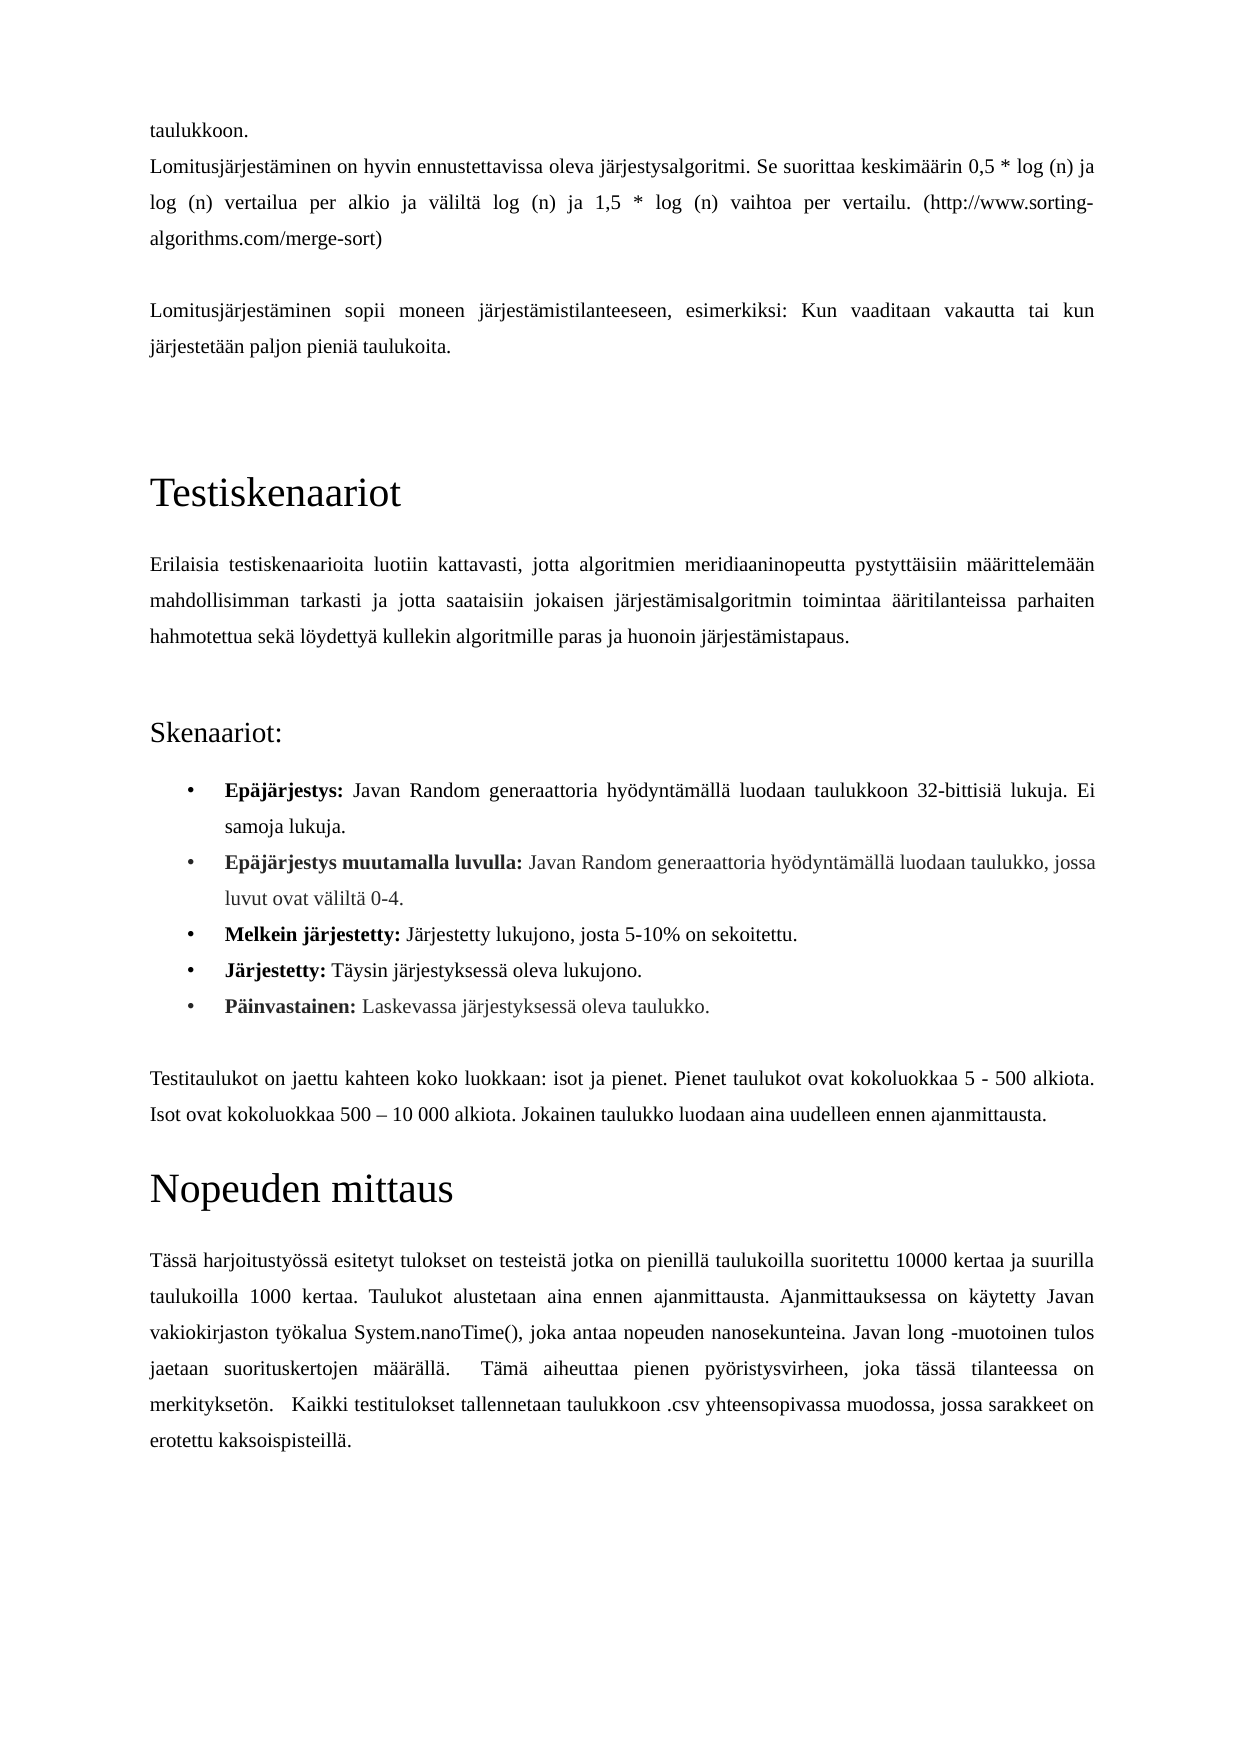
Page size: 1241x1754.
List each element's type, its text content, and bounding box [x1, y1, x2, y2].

list Epäjärjestys muutamalla luvulla: Javan Random generaattoria hyödyntämällä luodaan taulukko, jossa luvut ovat väliltä 0-4. [187, 850, 1096, 910]
text Lomitusjärjestäminen on hyvin ennustettavissa oleva järjestysalgoritmi. Se suorittaa keskimäärin 0,5 * log (n) ja log (n) vertailua per alkio ja väliltä log (n) ja 1,5 * log (n) vaihtoa per vertailu. (http://www.sorting-algorithms.com/merge-sort) [149, 154, 1096, 250]
list Järjestetty: Täysin järjestyksessä oleva lukujono. [187, 958, 1096, 982]
list Epäjärjestys: Javan Random generaattoria hyödyntämällä luodaan taulukkoon 32-bittisiä lukuja. Ei samoja lukuja. [187, 778, 1096, 838]
list Melkein järjestetty: Järjestetty lukujono, josta 5-10% on sekoitettu. [187, 922, 1096, 946]
subtitle Skenaariot: [149, 715, 1096, 749]
text Tässä harjoitustyössä esitetyt tulokset on testeistä jotka on pienillä taulukoilla suoritettu 10000 kertaa ja suurilla taulukoilla 1000 kertaa. Taulukot alustetaan aina ennen ajanmittausta. Ajanmittauksessa on käytetty Javan vakiokirjaston työkalua System.nanoTime(), joka antaa nopeuden nanosekunteina. Javan long -muotoinen tulos jaetaan suorituskertojen määrällä. Tämä aiheuttaa pienen pyöristysvirheen, joka tässä tilanteessa on merkityksetön. Kaikki testitulokset tallennetaan taulukkoon .csv yhteensopivassa muodossa, jossa sarakkeet on erotettu kaksoispisteillä. [149, 1248, 1096, 1452]
text taulukkoon. [149, 118, 1096, 142]
subtitle Testiskenaariot [149, 467, 1096, 515]
text Erilaisia testiskenaarioita luotiin kattavasti, jotta algoritmien meridiaaninopeutta pystyttäisiin määrittelemään mahdollisimman tarkasti ja jotta saataisiin jokaisen järjestämisalgoritmin toimintaa ääritilanteissa parhaiten hahmotettua sekä löydettyä kullekin algoritmille paras ja huonoin järjestämistapaus. [149, 552, 1096, 648]
text Testitaulukot on jaettu kahteen koko luokkaan: isot ja pienet. Pienet taulukot ovat kokoluokkaa 5 - 500 alkiota. Isot ovat kokoluokkaa 500 – 10 000 alkiota. Jokainen taulukko luodaan aina uudelleen ennen ajanmittausta. [149, 1066, 1096, 1126]
subtitle Nopeuden mittaus [149, 1163, 1096, 1211]
text Lomitusjärjestäminen sopii moneen järjestämistilanteeseen, esimerkiksi: Kun vaaditaan vakautta tai kun järjestetään paljon pieniä taulukoita. [149, 298, 1096, 358]
list Päinvastainen: Laskevassa järjestyksessä oleva taulukko. [187, 994, 1096, 1018]
